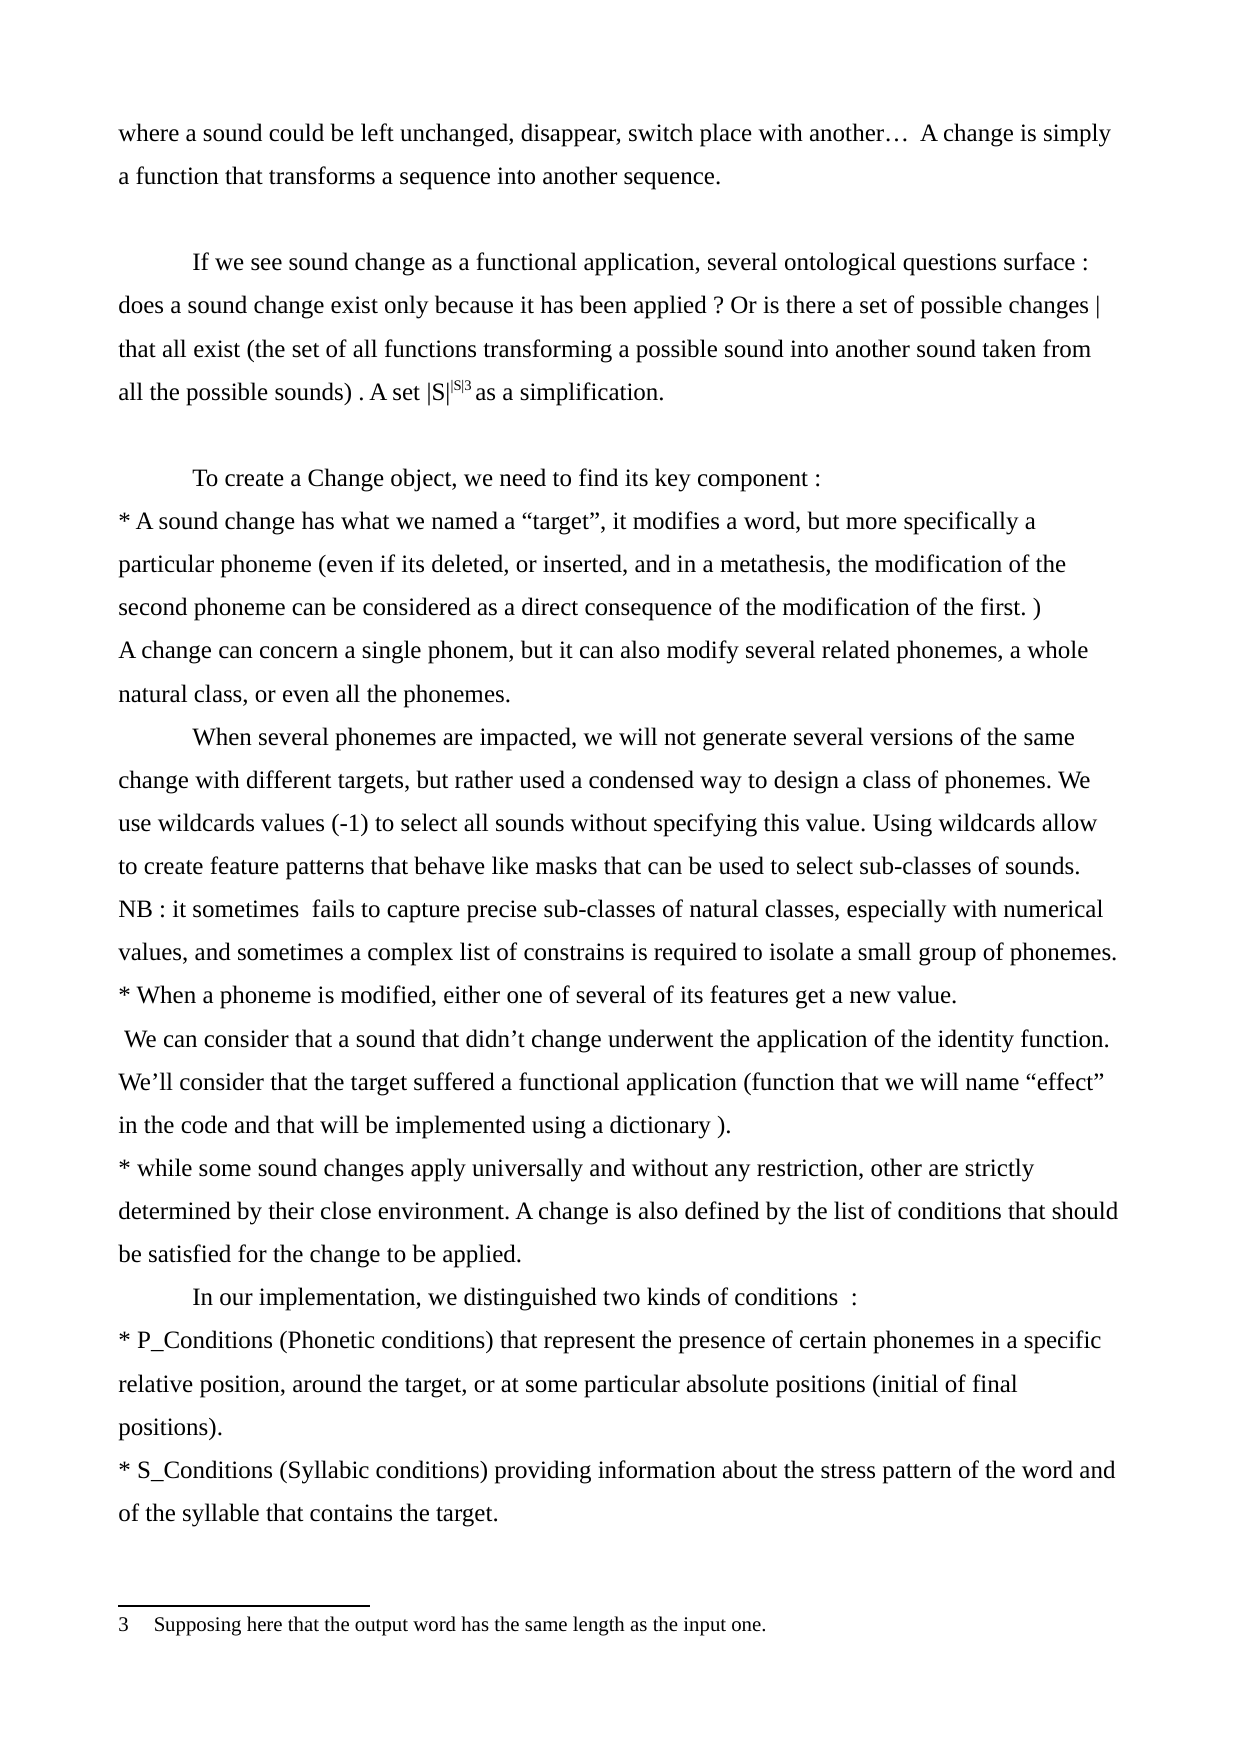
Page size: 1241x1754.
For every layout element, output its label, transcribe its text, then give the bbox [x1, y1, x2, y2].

text * S_Conditions (Syllabic conditions) providing information about the stress pattern of the word and of the syllable that contains the target. [118, 1455, 1122, 1527]
text * P_Conditions (Phonetic conditions) that represent the presence of certain phonemes in a specific relative position, around the target, or at some particular absolute positions (initial of final positions). [118, 1326, 1122, 1441]
text where a sound could be left unchanged, disappear, switch place with another… A change is simply a function that transforms a sequence into another sequence. [118, 118, 1122, 190]
text * A sound change has what we named a “target”, it modifies a word, but more specifically a particular phoneme (even if its deleted, or inserted, and in a metathesis, the modification of the second phoneme can be considered as a direct consequence of the modification of the first. ) [118, 506, 1122, 621]
text * while some sound changes apply universally and without any restriction, other are strictly determined by their close environment. A change is also defined by the list of conditions that should be satisfied for the change to be applied. [118, 1153, 1122, 1268]
text When several phonemes are impacted, we will not generate several versions of the same change with different targets, but rather used a condensed way to design a class of phonemes. We use wildcards values (-1) to select all sounds without specifying this value. Using wildcards allow to create feature patterns that behave like masks that can be used to select sub-classes of sounds. [118, 722, 1122, 880]
text In our implementation, we distinguished two kinds of conditions : [118, 1282, 1122, 1311]
text If we see sound change as a functional application, several ontological questions surface : does a sound change exist only because it has been applied ? Or is there a set of possible changes |that all exist (the set of all functions transforming a possible sound into another sound taken from all the possible sounds) . A set |S||S| as a simplification. [118, 247, 1122, 406]
text We’ll consider that the target suffered a functional application (function that we will name “effect” in the code and that will be implemented using a dictionary ). [118, 1067, 1122, 1139]
text We can consider that a sound that didn’t change underwent the application of the identity function. [118, 1024, 1122, 1052]
text A change can concern a single phonem, but it can also modify several related phonemes, a whole natural class, or even all the phonemes. [118, 636, 1122, 707]
text Supposing here that the output word has the same length as the input one. [118, 1612, 1122, 1636]
text NB : it sometimes fails to capture precise sub-classes of natural classes, especially with numerical values, and sometimes a complex list of constrains is required to isolate a small group of phonemes. [118, 894, 1122, 966]
text To create a Change object, we need to find its key component : [118, 463, 1122, 492]
text * When a phoneme is modified, either one of several of its features get a new value. [118, 981, 1122, 1009]
